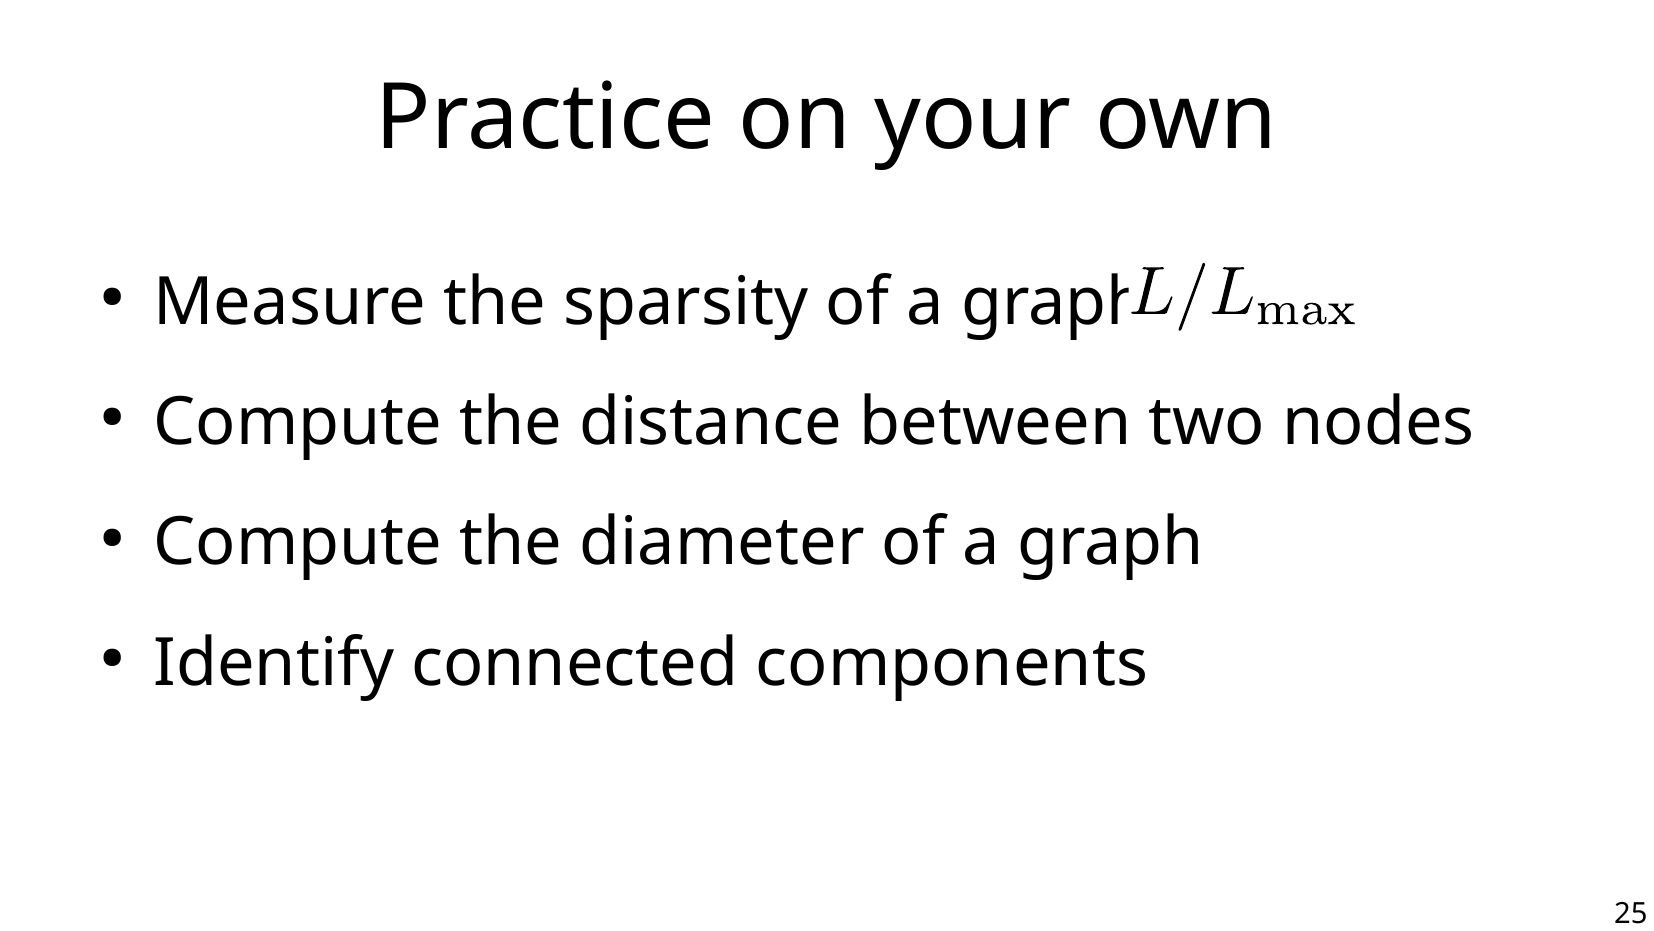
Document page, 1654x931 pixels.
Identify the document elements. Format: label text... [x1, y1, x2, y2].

list Measure the sparsity of a graph Compute the distance between two nodes Compute the diameter of a graph Identify connected components [82, 253, 1571, 901]
text_box [1128, 262, 1356, 331]
title Practice on your own [82, 1, 1571, 226]
